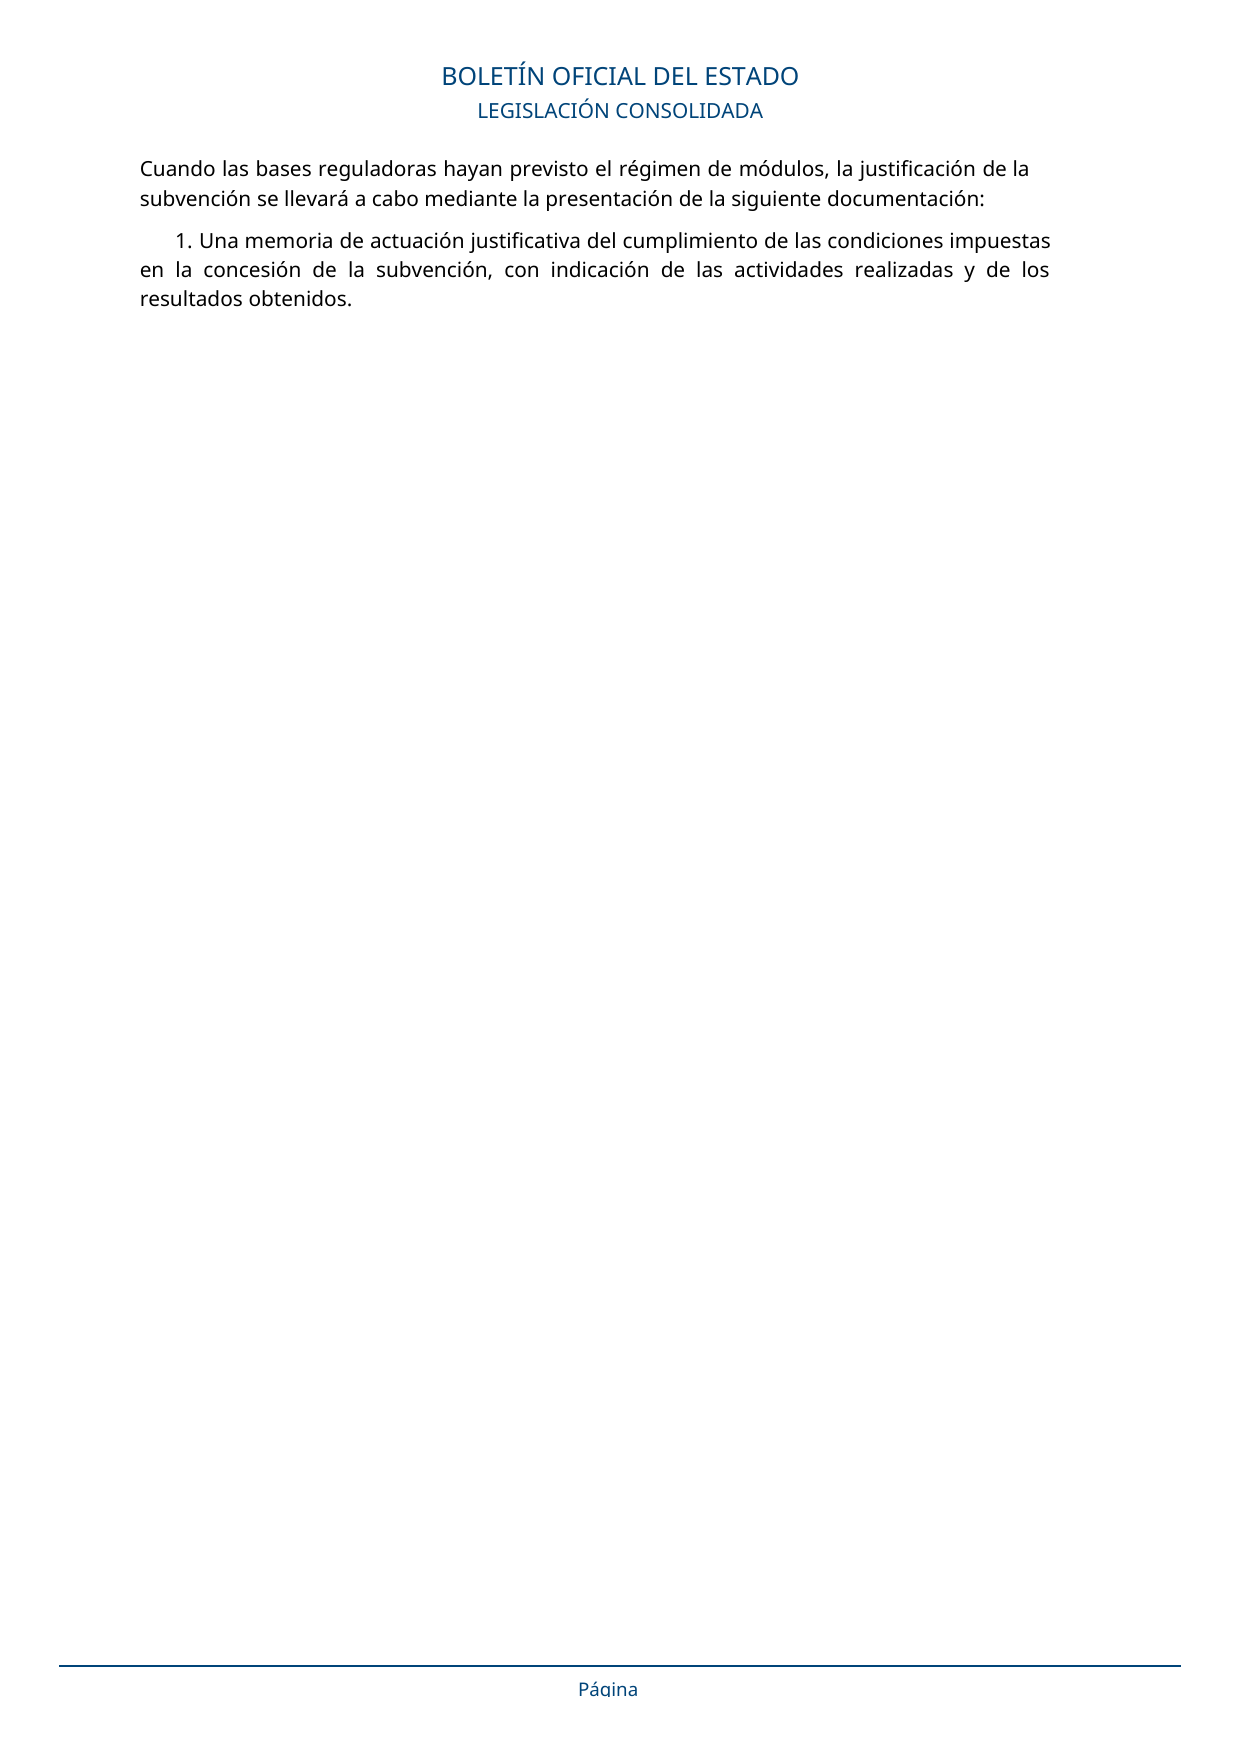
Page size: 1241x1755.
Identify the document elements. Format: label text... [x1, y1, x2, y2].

text Cuando las bases reguladoras hayan previsto el régimen de módulos, la justificación de la subvención se llevará a cabo mediante la presentación de la siguiente documentación: [139, 154, 1052, 212]
list Una memoria de actuación justificativa del cumplimiento de las condiciones impuestas en la concesión de la subvención, con indicación de las actividades realizadas y de los resultados obtenidos. [139, 226, 1052, 313]
